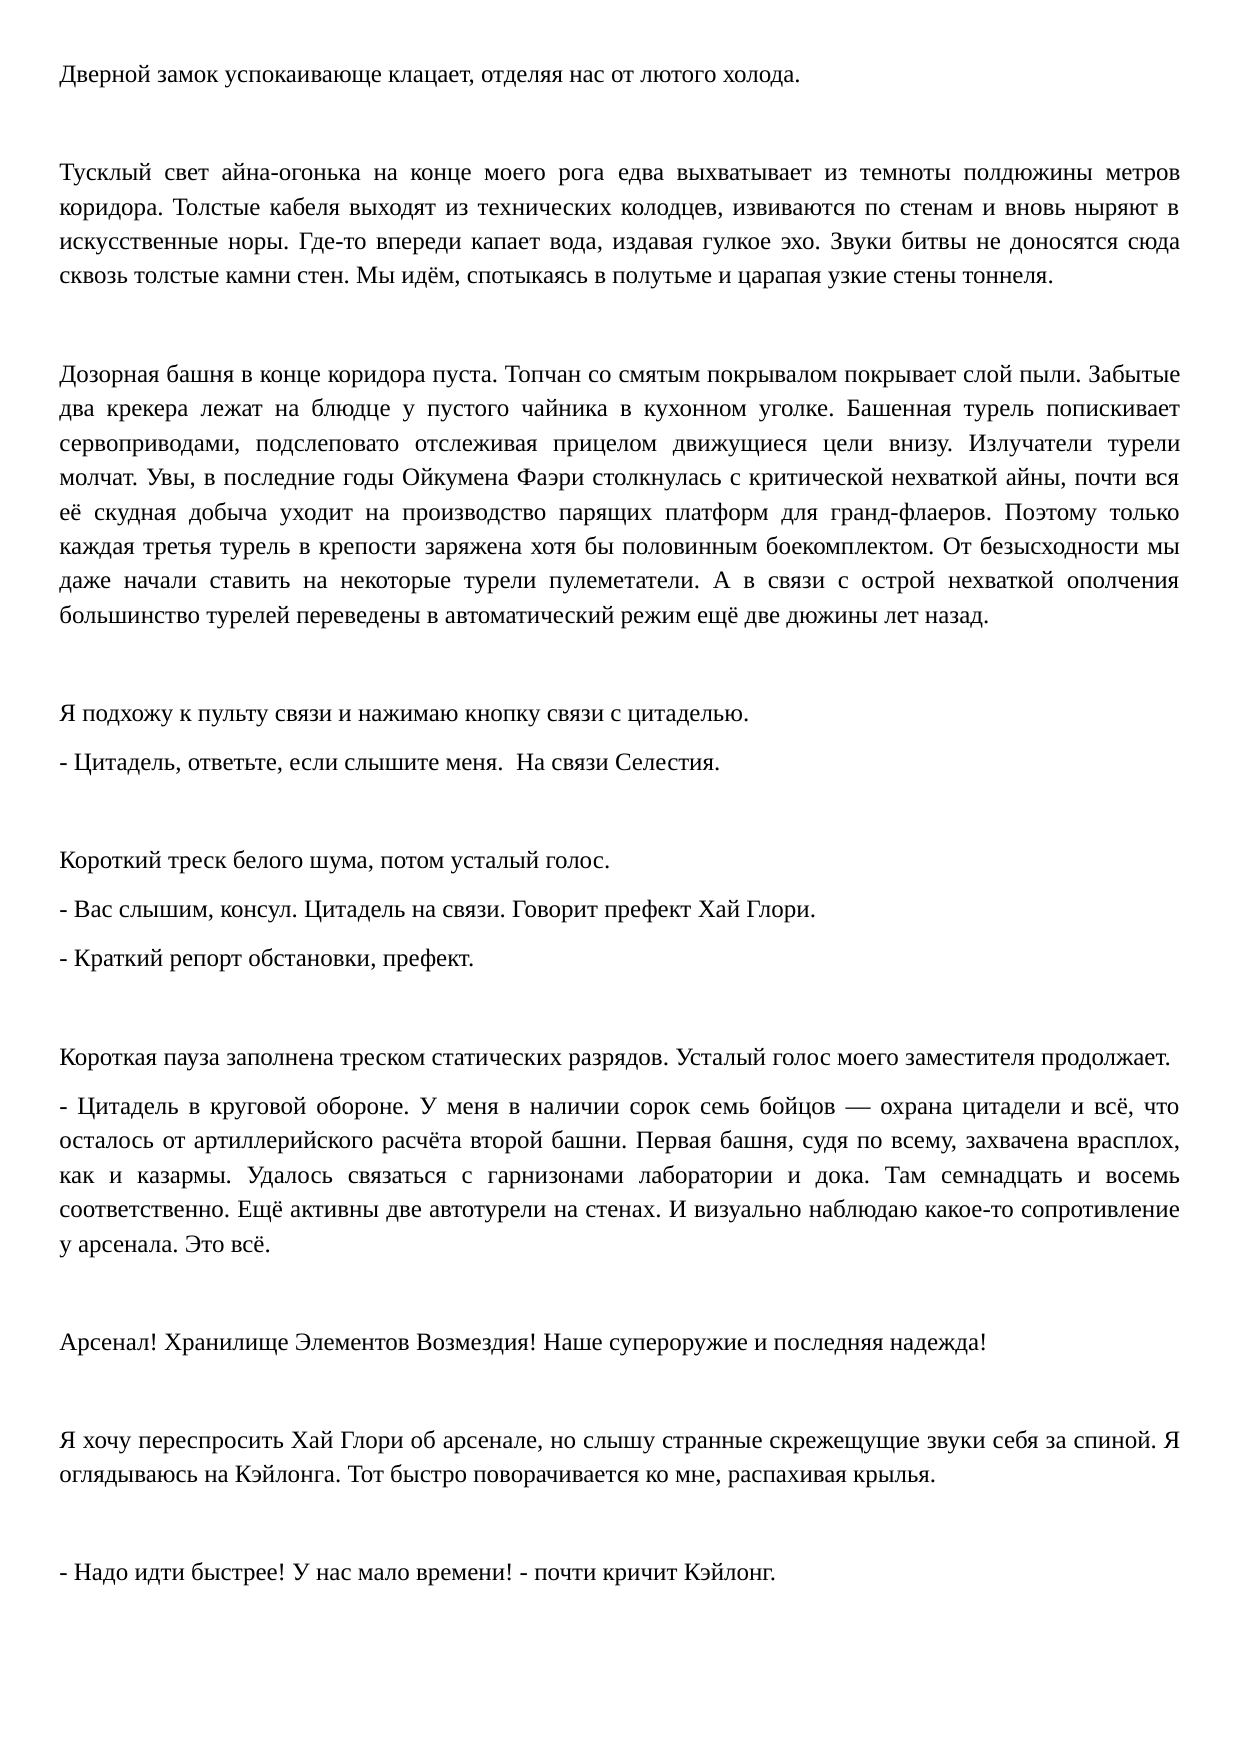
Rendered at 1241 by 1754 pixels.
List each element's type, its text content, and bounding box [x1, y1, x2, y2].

text Я подхожу к пульту связи и нажимаю кнопку связи с цитаделью. [59, 698, 1181, 727]
text Я хочу переспросить Хай Глори об арсенале, но слышу странные скрежещущие звуки себя за спиной. Я оглядываюсь на Кэйлонга. Тот быстро поворачивается ко мне, распахивая крылья. [59, 1425, 1181, 1488]
text - Краткий репорт обстановки, префект. [59, 943, 1181, 972]
text Арсенал! Хранилище Элементов Возмездия! Наше супероружие и последняя надежда! [59, 1327, 1181, 1356]
text Дозорная башня в конце коридора пуста. Топчан со смятым покрывалом покрывает слой пыли. Забытые два крекера лежат на блюдце у пустого чайника в кухонном уголке. Башенная турель попискивает сервоприводами, подслеповато отслеживая прицелом движущиеся цели внизу. Излучатели турели молчат. Увы, в последние годы Ойкумена Фаэри столкнулась с критической нехваткой айны, почти вся её скудная добыча уходит на производство парящих платформ для гранд-флаеров. Поэтому только каждая третья турель в крепости заряжена хотя бы половинным боекомплектом. От безысходности мы даже начали ставить на некоторые турели пулеметатели. А в связи с острой нехваткой ополчения большинство турелей переведены в автоматический режим ещё две дюжины лет назад. [59, 359, 1181, 629]
text - Цитадель в круговой обороне. У меня в наличии сорок семь бойцов — охрана цитадели и всё, что осталось от артиллерийского расчёта второй башни. Первая башня, судя по всему, захвачена врасплох, как и казармы. Удалось связаться с гарнизонами лаборатории и дока. Там семнадцать и восемь соответственно. Ещё активны две автотурели на стенах. И визуально наблюдаю какое-то сопротивление у арсенала. Это всё. [59, 1091, 1181, 1257]
text - Вас слышим, консул. Цитадель на связи. Говорит префект Хай Глори. [59, 894, 1181, 923]
text Короткий треск белого шума, потом усталый голос. [59, 845, 1181, 874]
text Дверной замок успокаивающе клацает, отделяя нас от лютого холода. [59, 59, 1181, 88]
text - Цитадель, ответьте, если слышите меня. На связи Селестия. [59, 747, 1181, 776]
text Тусклый свет айна-огонька на конце моего рога едва выхватывает из темноты полдюжины метров коридора. Толстые кабеля выходят из технических колодцев, извиваются по стенам и вновь ныряют в искусственные норы. Где-то впереди капает вода, издавая гулкое эхо. Звуки битвы не доносятся сюда сквозь толстые камни стен. Мы идём, спотыкаясь в полутьме и царапая узкие стены тоннеля. [59, 157, 1181, 289]
text - Надо идти быстрее! У нас мало времени! - почти кричит Кэйлонг. [59, 1557, 1181, 1586]
text Короткая пауза заполнена треском статических разрядов. Усталый голос моего заместителя продолжает. [59, 1042, 1181, 1070]
